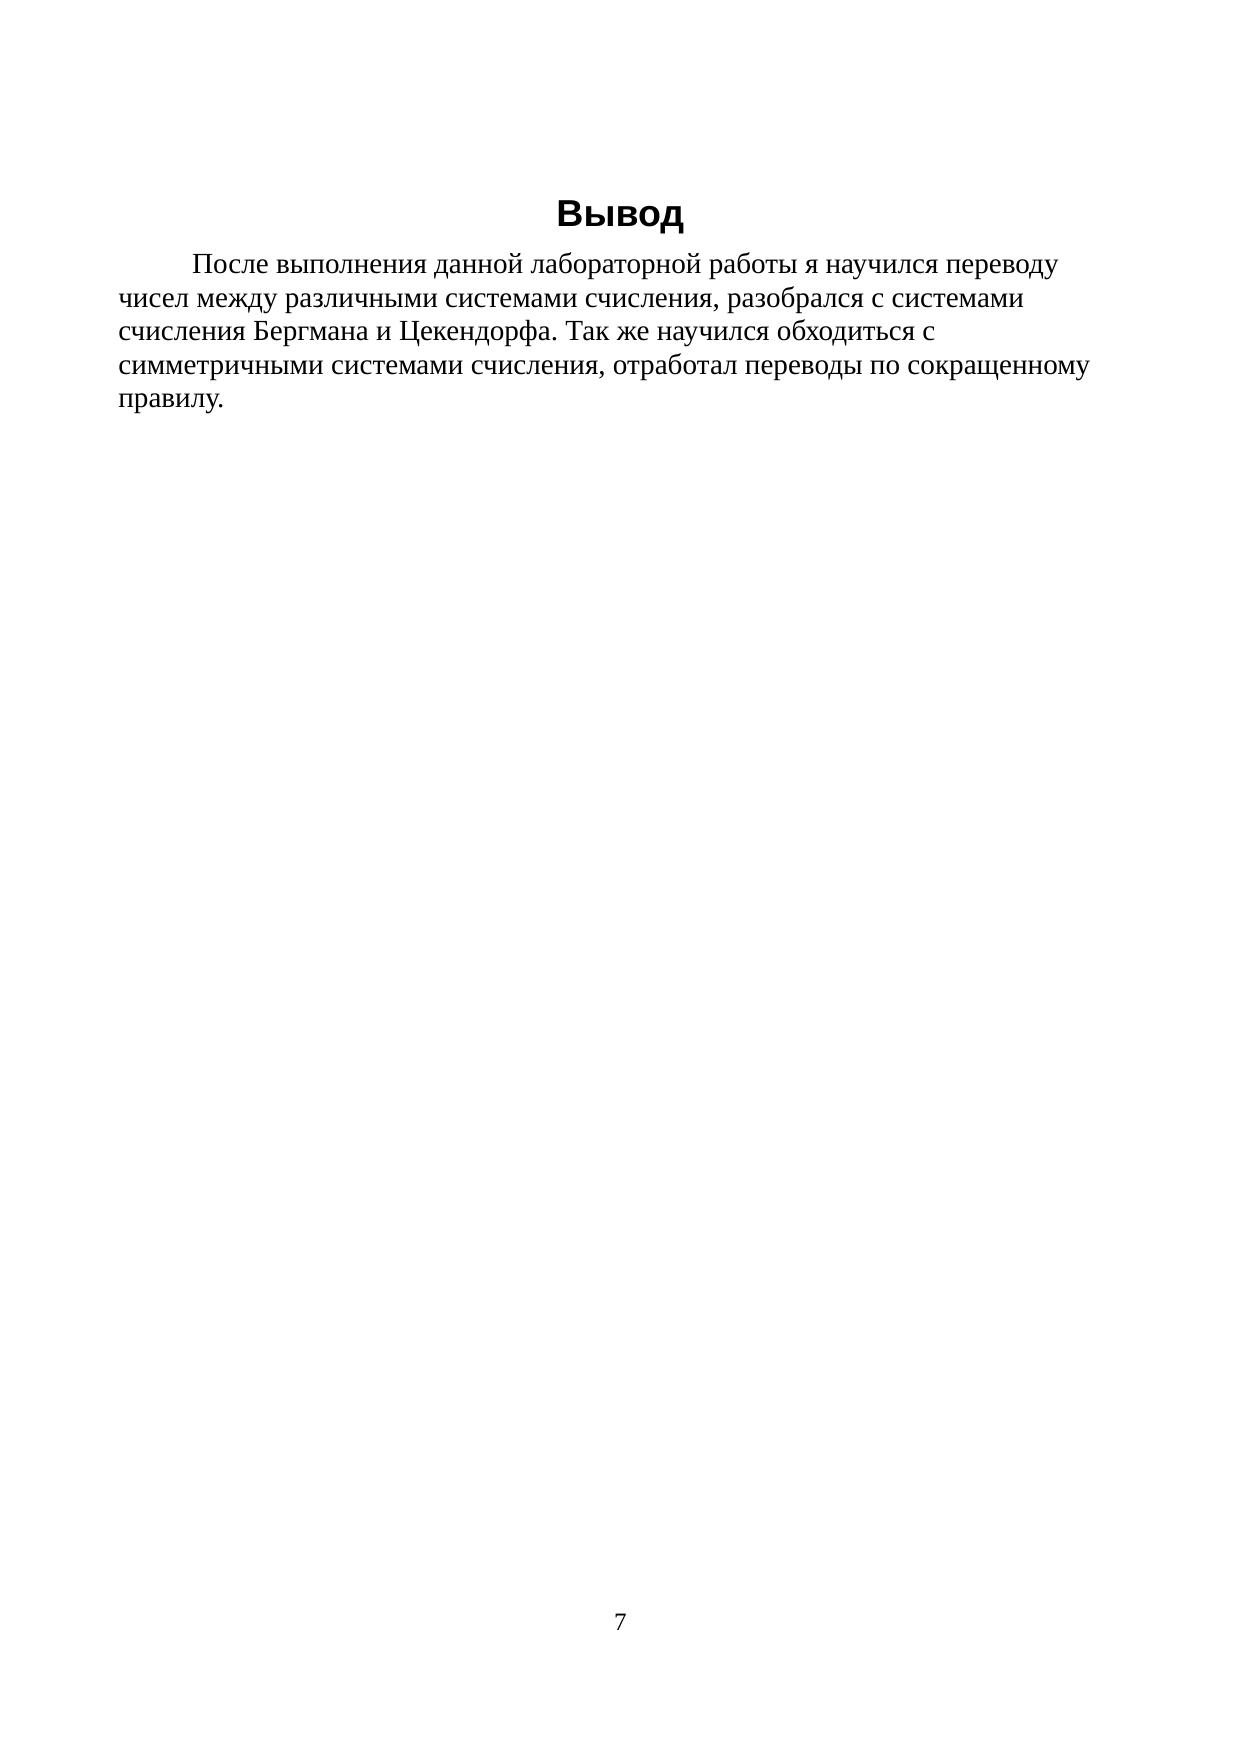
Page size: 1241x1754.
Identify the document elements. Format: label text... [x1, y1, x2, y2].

subtitle Вывод [118, 191, 1122, 234]
text После выполнения данной лабораторной работы я научился переводу чисел между различными системами счисления, разобрался с системами счисления Бергмана и Цекендорфа. Так же научился обходиться с симметричными системами счисления, отработал переводы по сокращенному правилу. [118, 246, 1122, 414]
